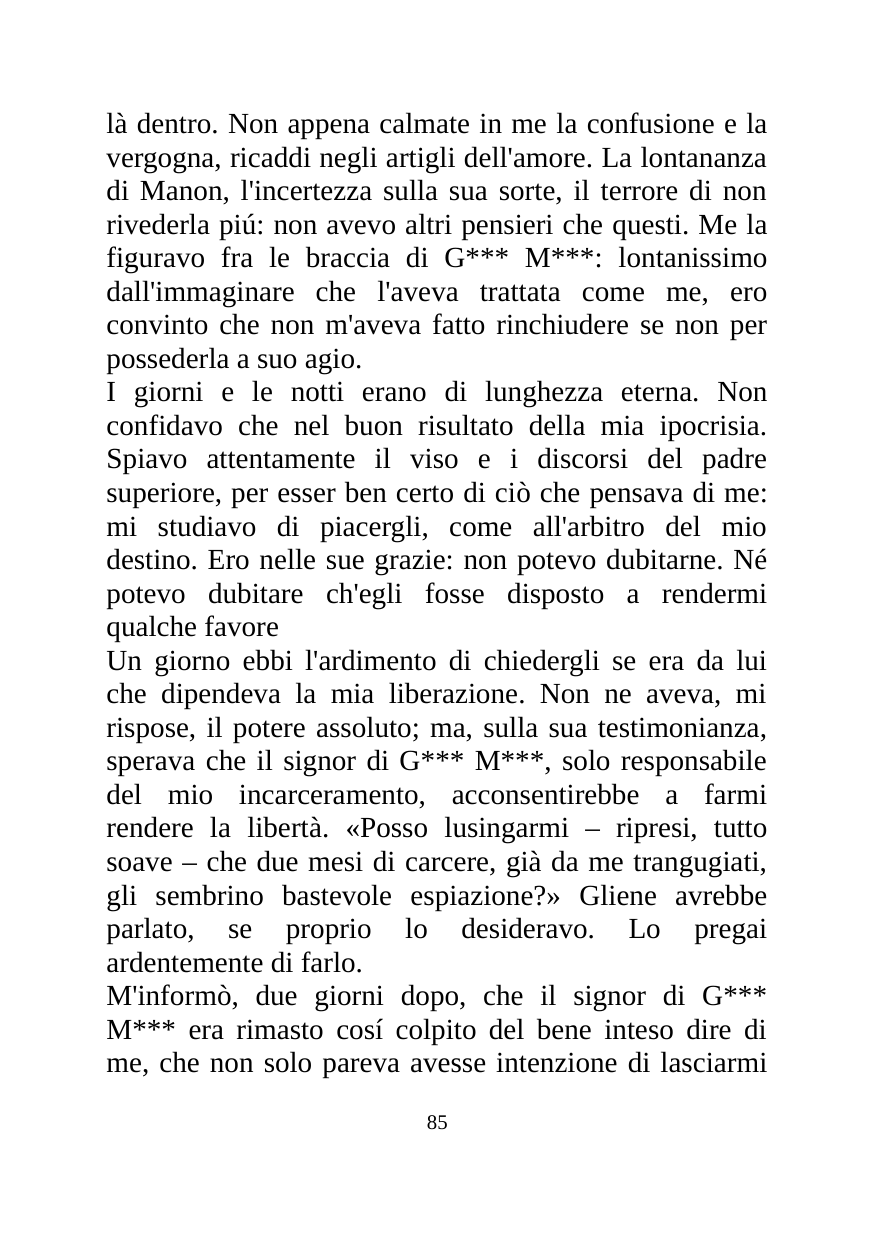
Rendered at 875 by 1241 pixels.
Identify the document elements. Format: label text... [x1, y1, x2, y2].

text M'informò, due giorni dopo, che il signor di G*** M*** era rimasto cosí colpito del bene inteso dire di me, che non solo pareva avesse intenzione di lasciarmi [106, 978, 768, 1079]
text Un giorno ebbi l'ardimento di chiedergli se era da lui che dipendeva la mia liberazione. Non ne aveva, mi rispose, il potere assoluto; ma, sulla sua testimonianza, sperava che il signor di G*** M***, solo responsabile del mio incarceramento, acconsentirebbe a farmi rendere la libertà. «Posso lusingarmi ‒ ripresi, tutto soave ‒ che due mesi di carcere, già da me trangugiati, gli sembrino bastevole espiazione?» Gliene avrebbe parlato, se proprio lo desideravo. Lo pregai ardentemente di farlo. [106, 643, 768, 978]
text I giorni e le notti erano di lunghezza eterna. Non confidavo che nel buon risultato della mia ipocrisia. Spiavo attentamente il viso e i discorsi del padre superiore, per esser ben certo di ciò che pensava di me: mi studiavo di piacergli, come all'arbitro del mio destino. Ero nelle sue grazie: non potevo dubitarne. Né potevo dubitare ch'egli fosse disposto a rendermi qualche favore [106, 374, 768, 643]
text là dentro. Non appena calmate in me la confusione e la vergogna, ricaddi negli artigli dell'amore. La lontananza di Manon, l'incertezza sulla sua sorte, il terrore di non rivederla piú: non avevo altri pensieri che questi. Me la figuravo fra le braccia di G*** M***: lontanissimo dall'immaginare che l'aveva trattata come me, ero convinto che non m'aveva fatto rinchiudere se non per possederla a suo agio. [106, 106, 768, 374]
